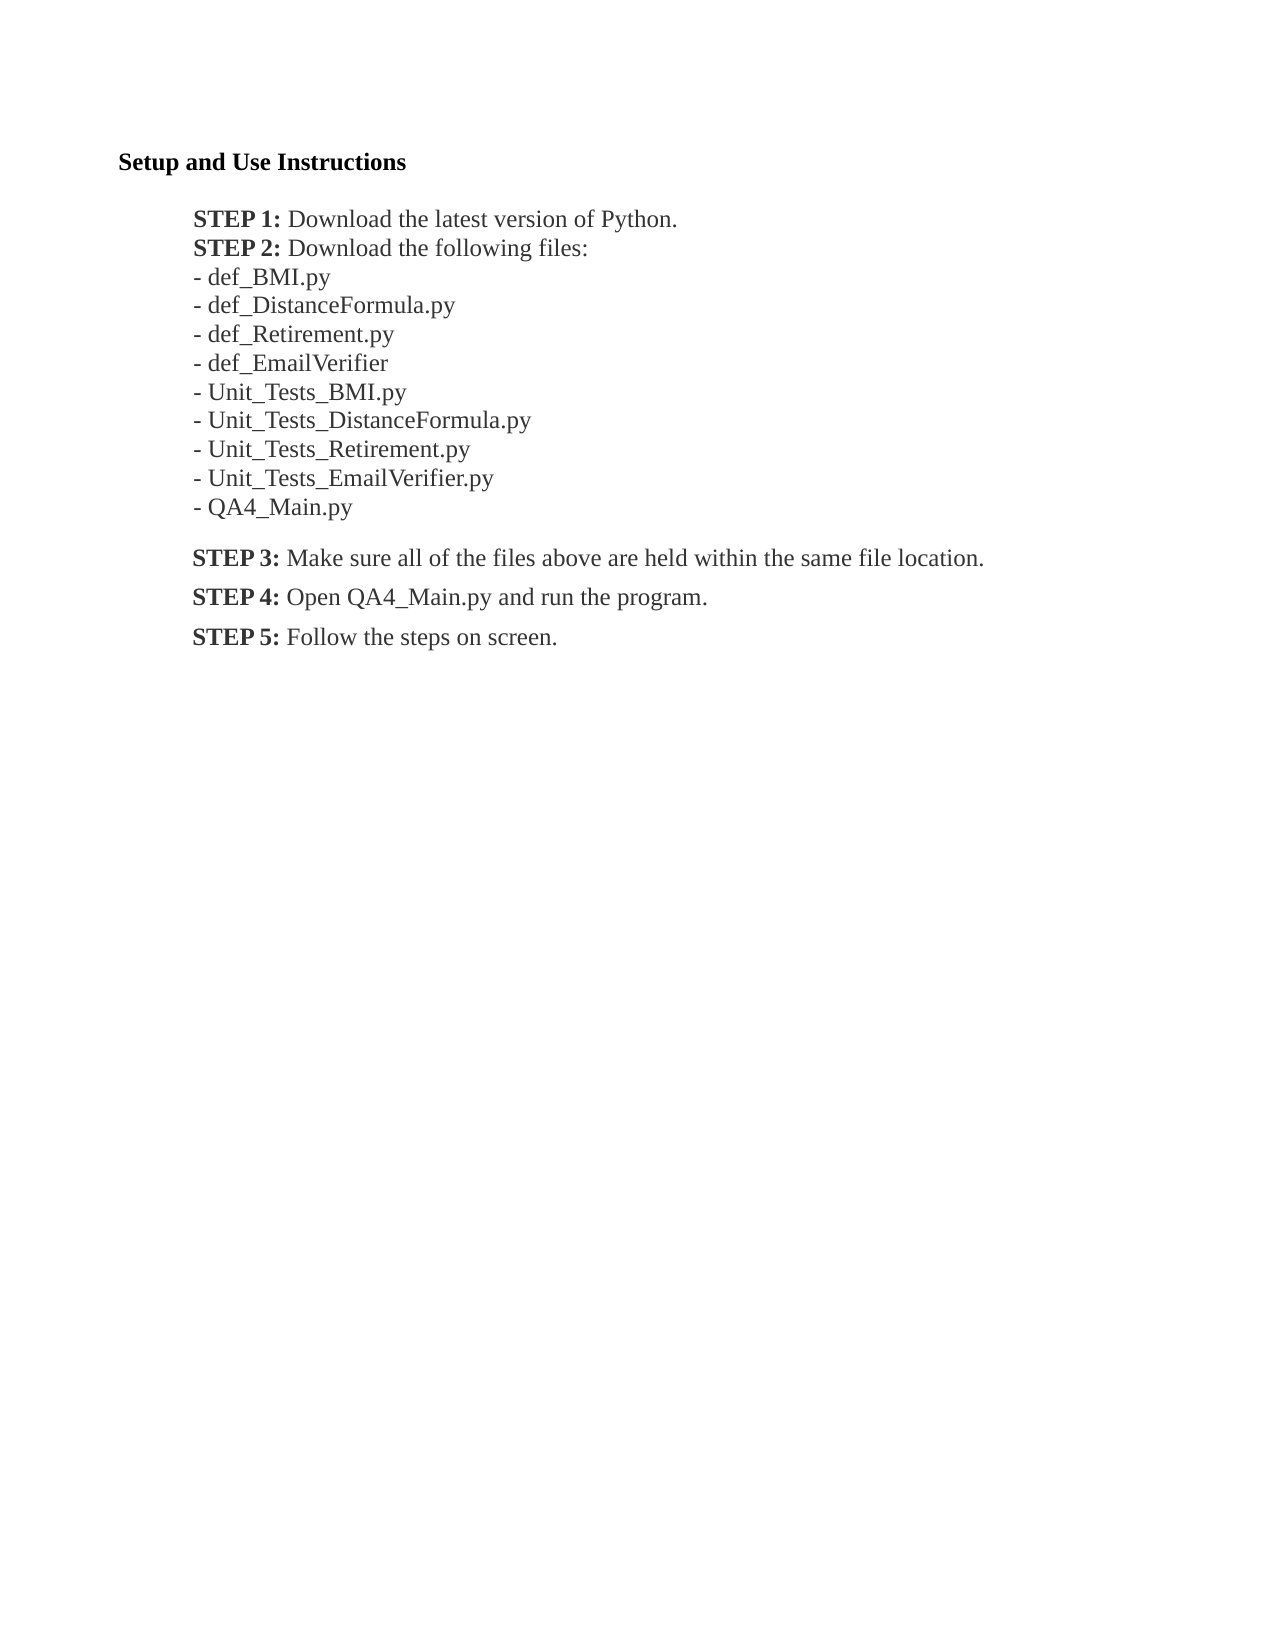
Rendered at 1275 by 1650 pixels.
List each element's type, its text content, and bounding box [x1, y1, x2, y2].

text Setup and Use Instructions [118, 147, 1157, 176]
list STEP 1: Download the latest version of Python. STEP 2: Download the following files: - def_BMI.py - def_DistanceFormula.py - def_Retirement.py - def_EmailVerifier - Unit_Tests_BMI.py - Unit_Tests_DistanceFormula.py - Unit_Tests_Retirement.py - Unit_Tests_EmailVerifier.py - QA4_Main.py [156, 204, 1157, 521]
text STEP 3: Make sure all of the files above are held within the same file location. STEP 4: Open QA4_Main.py and run the program. STEP 5: Follow the steps on screen. [118, 533, 1157, 650]
